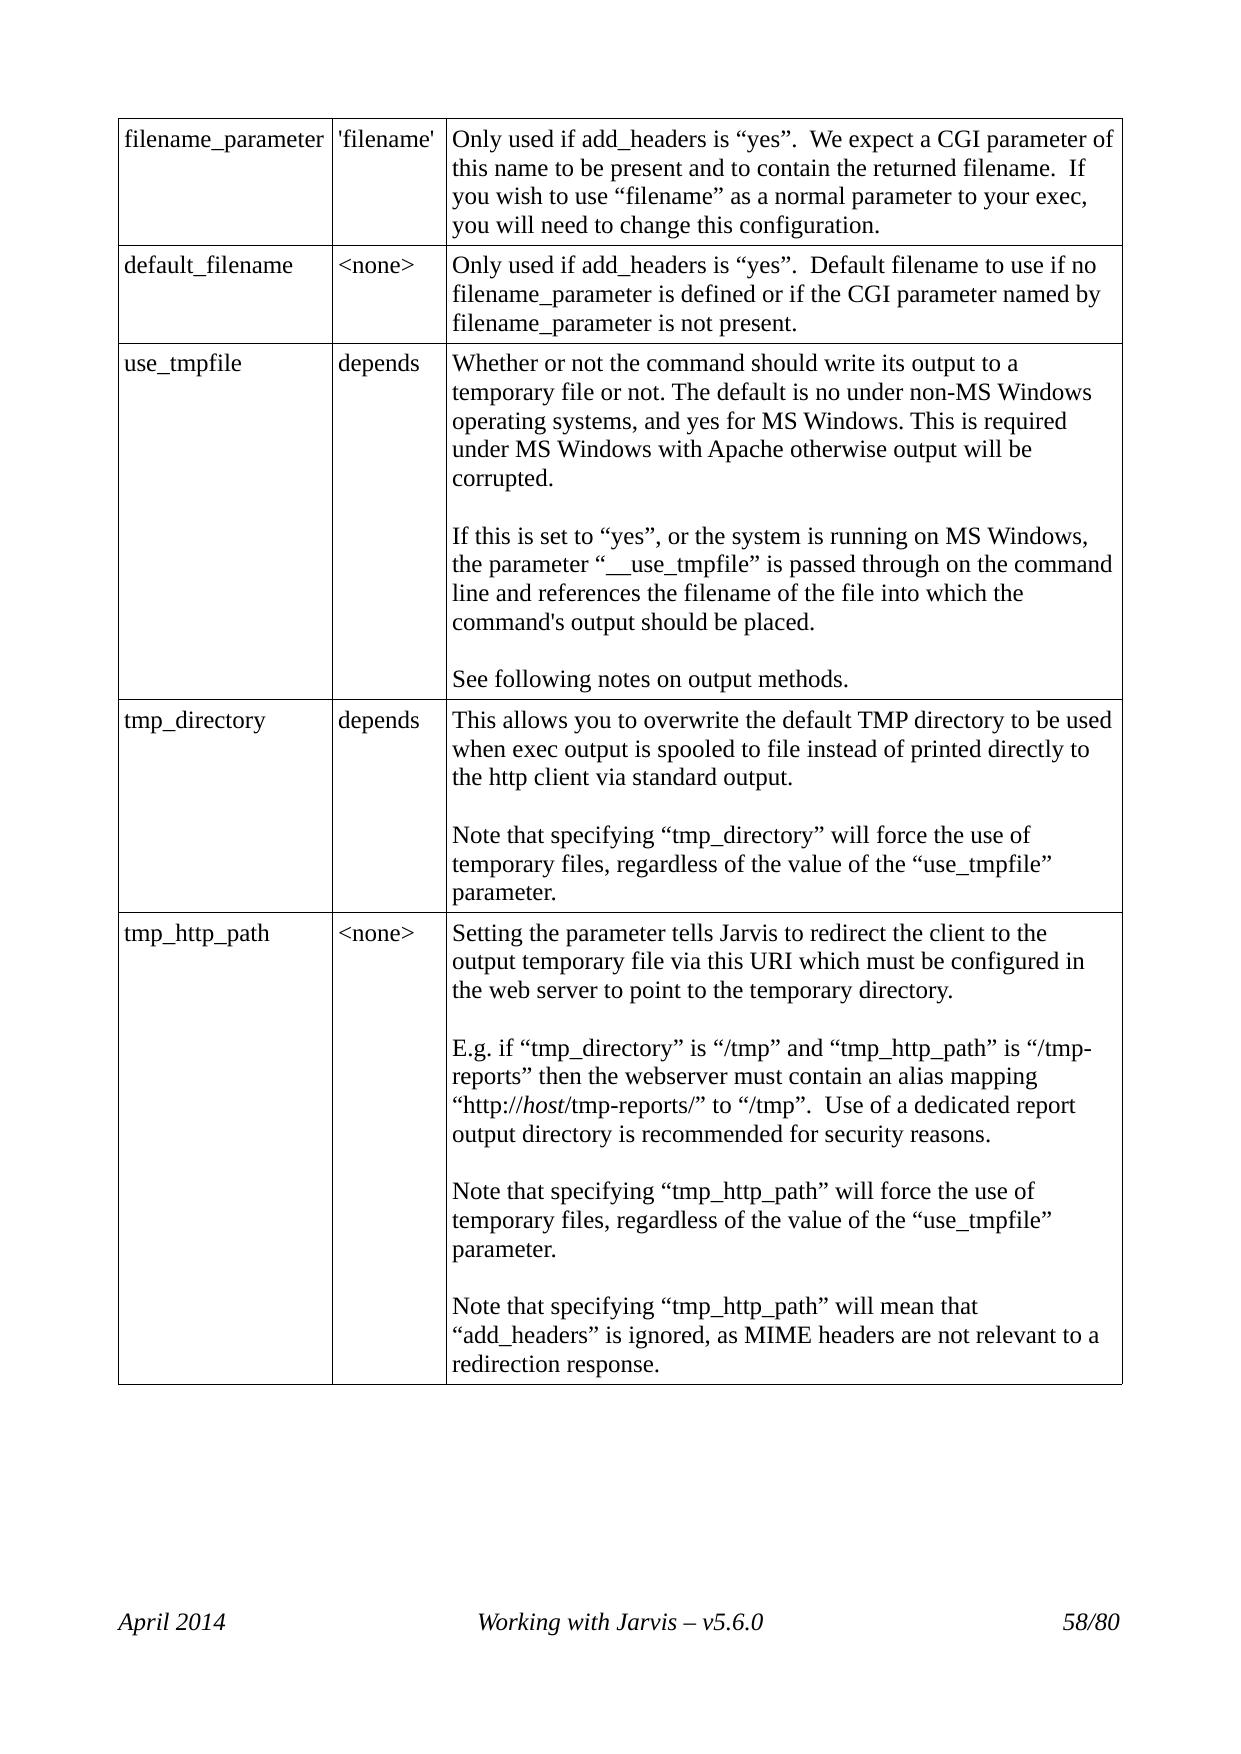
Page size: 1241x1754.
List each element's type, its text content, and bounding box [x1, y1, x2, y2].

table_cell depends [333, 700, 446, 912]
table_cell This allows you to overwrite the default TMP directory to be used when exec output is spooled to file instead of printed directly to the http client via standard output. Note that specifying “tmp_directory” will force the use of temporary files, regardless of the value of the “use_tmpfile” parameter. [447, 700, 1122, 912]
table_cell <none> [333, 246, 446, 342]
table_cell <none> [333, 913, 446, 1383]
table_cell Only used if add_headers is “yes”. We expect a CGI parameter of this name to be present and to contain the returned filename. If you wish to use “filename” as a normal parameter to your exec, you will need to change this configuration. [447, 119, 1122, 245]
table_cell 'filename' [333, 119, 446, 245]
table_cell use_tmpfile [119, 344, 332, 699]
table_cell Only used if add_headers is “yes”. Default filename to use if no filename_parameter is defined or if the CGI parameter named by filename_parameter is not present. [447, 246, 1122, 342]
table_cell depends [333, 344, 446, 699]
table_cell Whether or not the command should write its output to a temporary file or not. The default is no under non-MS Windows operating systems, and yes for MS Windows. This is required under MS Windows with Apache otherwise output will be corrupted. If this is set to “yes”, or the system is running on MS Windows, the parameter “__use_tmpfile” is passed through on the command line and references the filename of the file into which the command's output should be placed. See following notes on output methods. [447, 344, 1122, 699]
table_cell tmp_directory [119, 700, 332, 912]
table_cell tmp_http_path [119, 913, 332, 1383]
table_cell filename_parameter [119, 119, 332, 245]
table_cell default_filename [119, 246, 332, 342]
table_cell Setting the parameter tells Jarvis to redirect the client to the output temporary file via this URI which must be configured in the web server to point to the temporary directory. E.g. if “tmp_directory” is “/tmp” and “tmp_http_path” is “/tmp-reports” then the webserver must contain an alias mapping “http://host/tmp-reports/” to “/tmp”. Use of a dedicated report output directory is recommended for security reasons. Note that specifying “tmp_http_path” will force the use of temporary files, regardless of the value of the “use_tmpfile” parameter. Note that specifying “tmp_http_path” will mean that “add_headers” is ignored, as MIME headers are not relevant to a redirection response. [447, 913, 1122, 1383]
